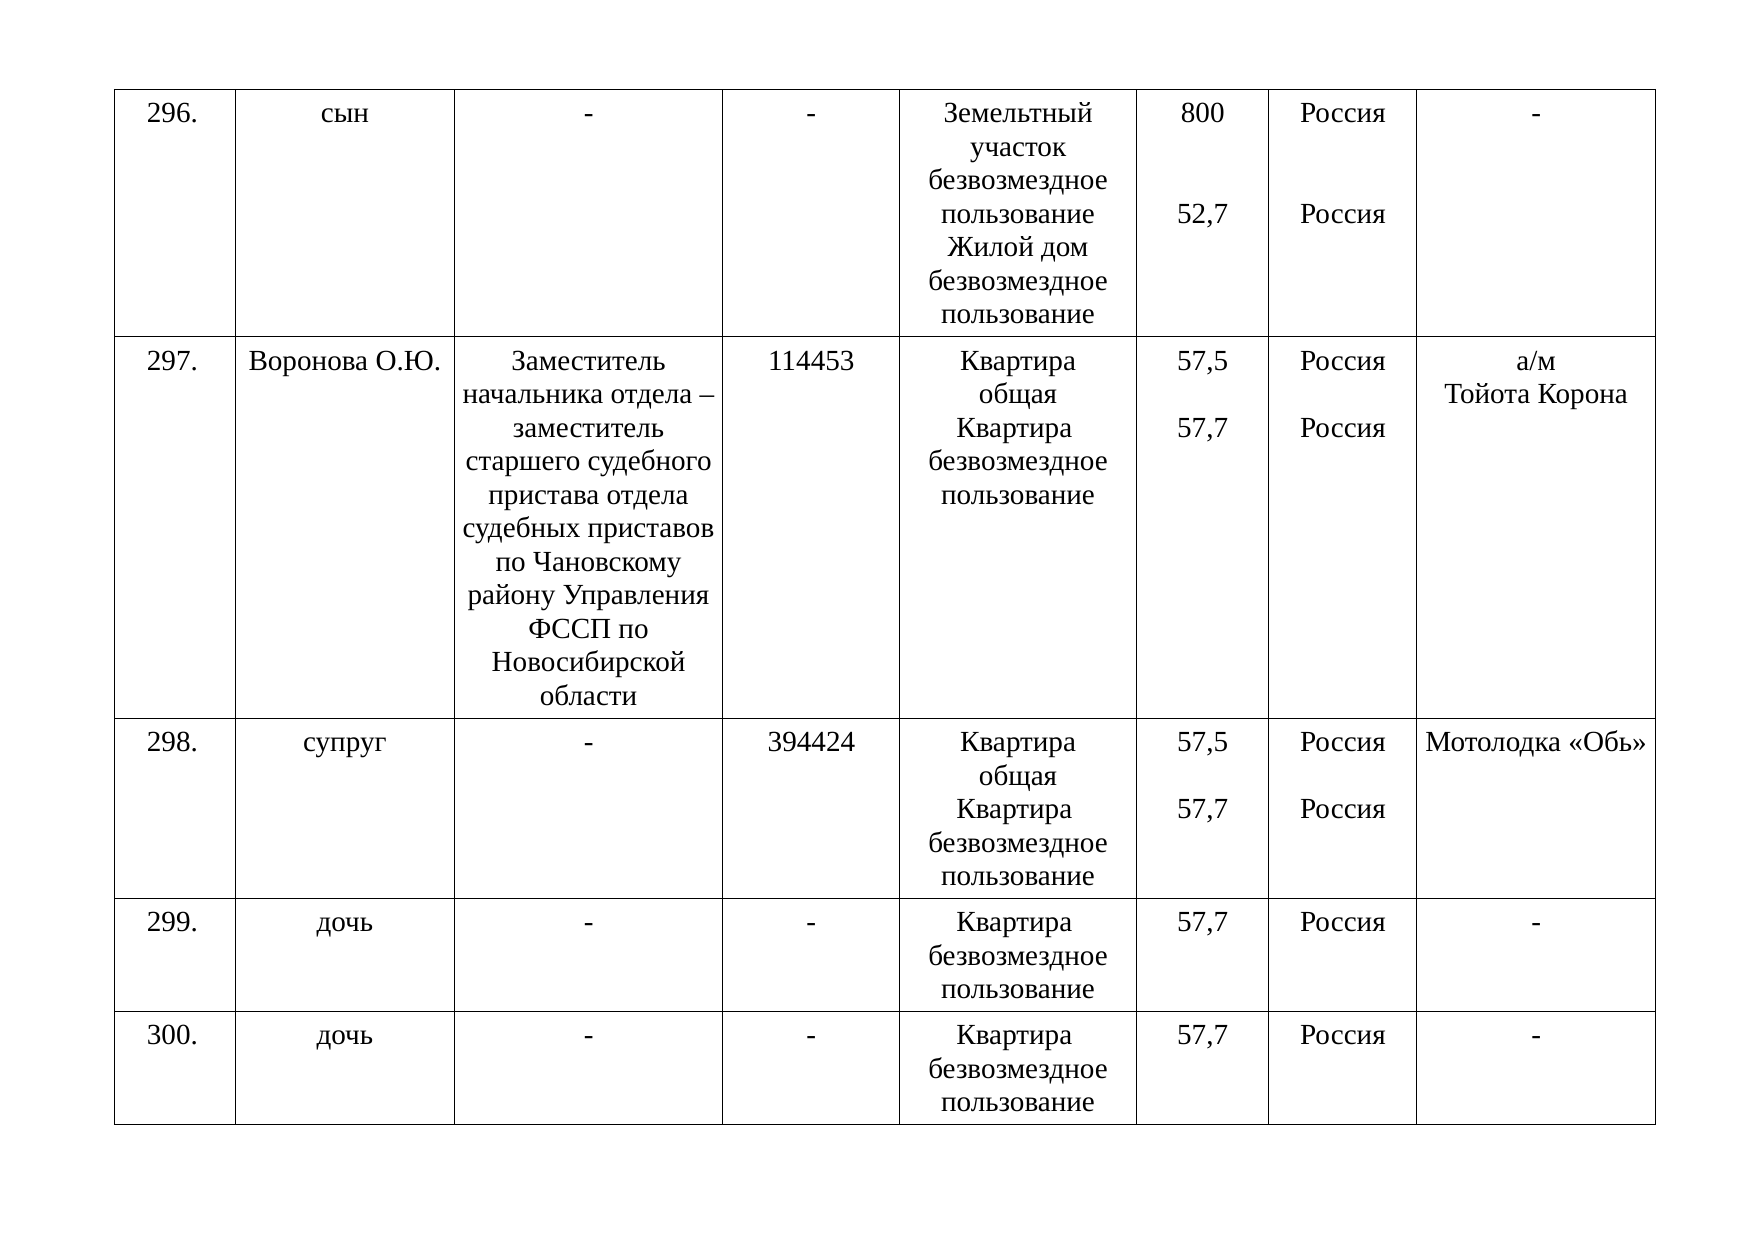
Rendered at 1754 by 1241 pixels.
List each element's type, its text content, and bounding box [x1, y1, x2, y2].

table_cell - [455, 90, 722, 336]
table_cell [115, 1012, 235, 1124]
table_cell Россия Россия [1269, 90, 1416, 336]
table_cell сын [236, 90, 454, 336]
table_cell [115, 719, 235, 898]
table_cell супруг [236, 719, 454, 898]
table_cell - [723, 90, 899, 336]
table_cell 57,7 [1137, 899, 1268, 1011]
table_cell Россия Россия [1269, 337, 1416, 717]
table_cell 57,7 [1137, 1012, 1268, 1124]
table_cell - [723, 899, 899, 1011]
table_cell 57,5 57,7 [1137, 719, 1268, 898]
table_cell Квартира общая Квартира безвозмездное пользование [900, 337, 1136, 717]
table_cell Квартира общая Квартира безвозмездное пользование [900, 719, 1136, 898]
table_cell - [455, 899, 722, 1011]
table_cell Россия Россия [1269, 719, 1416, 898]
table_cell 114453 [723, 337, 899, 717]
table_cell - [1417, 90, 1655, 336]
table_cell 394424 [723, 719, 899, 898]
table_cell 57,5 57,7 [1137, 337, 1268, 717]
table_cell дочь [236, 1012, 454, 1124]
table_cell Россия [1269, 1012, 1416, 1124]
table_cell [115, 90, 235, 336]
table_cell - [723, 1012, 899, 1124]
table_cell а/м Тойота Корона [1417, 337, 1655, 717]
table_cell Квартира безвозмездное пользование [900, 899, 1136, 1011]
table_cell Россия [1269, 899, 1416, 1011]
table_cell Земельтный участок безвозмездное пользование Жилой дом безвозмездное пользование [900, 90, 1136, 336]
table_cell Мотолодка «Обь» [1417, 719, 1655, 898]
table_cell [115, 337, 235, 717]
table_cell Квартира безвозмездное пользование [900, 1012, 1136, 1124]
table_cell Заместитель начальника отдела – заместитель старшего судебного пристава отдела судебных приставов по Чановскому району Управления ФССП по Новосибирской области [455, 337, 722, 717]
table_cell 800 52,7 [1137, 90, 1268, 336]
table_cell - [1417, 1012, 1655, 1124]
table_cell - [1417, 899, 1655, 1011]
table_cell - [455, 719, 722, 898]
table_cell - [455, 1012, 722, 1124]
table_cell дочь [236, 899, 454, 1011]
table_cell [115, 899, 235, 1011]
table_cell Воронова О.Ю. [236, 337, 454, 717]
